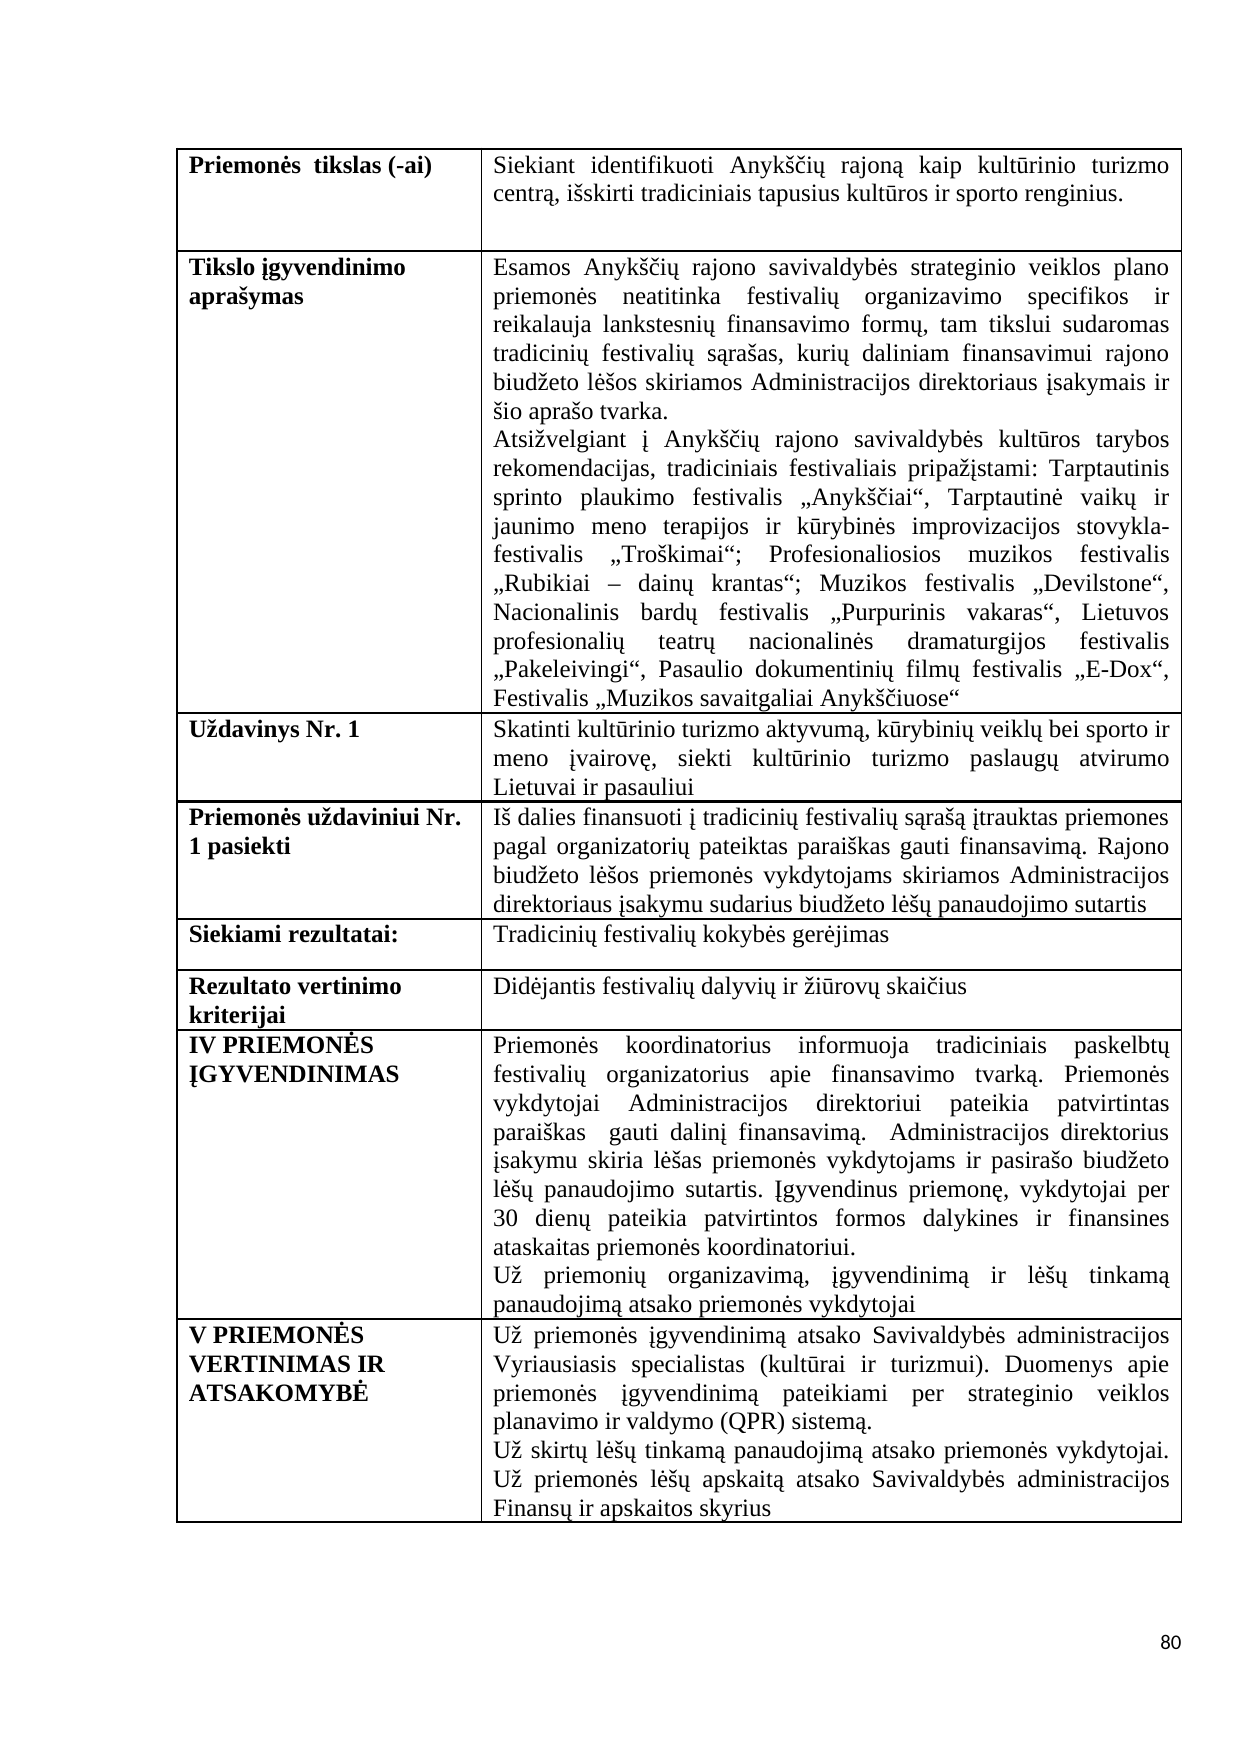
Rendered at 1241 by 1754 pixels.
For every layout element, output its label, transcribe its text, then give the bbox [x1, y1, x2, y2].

table_cell Tikslo įgyvendinimo aprašymas [178, 252, 481, 712]
table_cell Rezultato vertinimo kriterijai [178, 971, 481, 1028]
table_cell Siekiami rezultatai: [178, 920, 481, 969]
table_cell V PRIEMONĖS VERTINIMAS IR ATSAKOMYBĖ [178, 1320, 481, 1521]
table_cell Siekiant identifikuoti Anykščių rajoną kaip kultūrinio turizmo centrą, išskirti tradiciniais tapusius kultūros ir sporto renginius. [482, 150, 1181, 250]
table_cell Didėjantis festivalių dalyvių ir žiūrovų skaičius [482, 971, 1181, 1028]
table_cell Tradicinių festivalių kokybės gerėjimas [482, 920, 1181, 969]
table_cell Esamos Anykščių rajono savivaldybės strateginio veiklos plano priemonės neatitinka festivalių organizavimo specifikos ir reikalauja lankstesnių finansavimo formų, tam tikslui sudaromas tradicinių festivalių sąrašas, kurių daliniam finansavimui rajono biudžeto lėšos skiriamos Administracijos direktoriaus įsakymais ir šio aprašo tvarka. Atsižvelgiant į Anykščių rajono savivaldybės kultūros tarybos rekomendacijas, tradiciniais festivaliais pripažįstami: Tarptautinis sprinto plaukimo festivalis „Anykščiai“, Tarptautinė vaikų ir jaunimo meno terapijos ir kūrybinės improvizacijos stovykla-festivalis „Troškimai“; Profesionaliosios muzikos festivalis „Rubikiai – dainų krantas“; Muzikos festivalis „Devilstone“, Nacionalinis bardų festivalis „Purpurinis vakaras“, Lietuvos profesionalių teatrų nacionalinės dramaturgijos festivalis „Pakeleivingi“, Pasaulio dokumentinių filmų festivalis „E-Dox“, Festivalis „Muzikos savaitgaliai Anykščiuose“ [482, 252, 1181, 712]
table_cell IV PRIEMONĖS ĮGYVENDINIMAS [178, 1031, 481, 1318]
table_cell Priemonės uždaviniui Nr. 1 pasiekti [178, 803, 481, 917]
table_cell Už priemonės įgyvendinimą atsako Savivaldybės administracijos Vyriausiasis specialistas (kultūrai ir turizmui). Duomenys apie priemonės įgyvendinimą pateikiami per strateginio veiklos planavimo ir valdymo (QPR) sistemą. Už skirtų lėšų tinkamą panaudojimą atsako priemonės vykdytojai. Už priemonės lėšų apskaitą atsako Savivaldybės administracijos Finansų ir apskaitos skyrius [482, 1320, 1181, 1521]
table_cell Uždavinys Nr. 1 [178, 714, 481, 800]
table_cell Iš dalies finansuoti į tradicinių festivalių sąrašą įtrauktas priemones pagal organizatorių pateiktas paraiškas gauti finansavimą. Rajono biudžeto lėšos priemonės vykdytojams skiriamos Administracijos direktoriaus įsakymu sudarius biudžeto lėšų panaudojimo sutartis [482, 803, 1181, 917]
table_cell Skatinti kultūrinio turizmo aktyvumą, kūrybinių veiklų bei sporto ir meno įvairovę, siekti kultūrinio turizmo paslaugų atvirumo Lietuvai ir pasauliui [482, 714, 1181, 800]
table_cell Priemonės tikslas (-ai) [178, 150, 481, 250]
table_cell Priemonės koordinatorius informuoja tradiciniais paskelbtų festivalių organizatorius apie finansavimo tvarką. Priemonės vykdytojai Administracijos direktoriui pateikia patvirtintas paraiškas gauti dalinį finansavimą. Administracijos direktorius įsakymu skiria lėšas priemonės vykdytojams ir pasirašo biudžeto lėšų panaudojimo sutartis. Įgyvendinus priemonę, vykdytojai per 30 dienų pateikia patvirtintos formos dalykines ir finansines ataskaitas priemonės koordinatoriui. Už priemonių organizavimą, įgyvendinimą ir lėšų tinkamą panaudojimą atsako priemonės vykdytojai [482, 1031, 1181, 1318]
